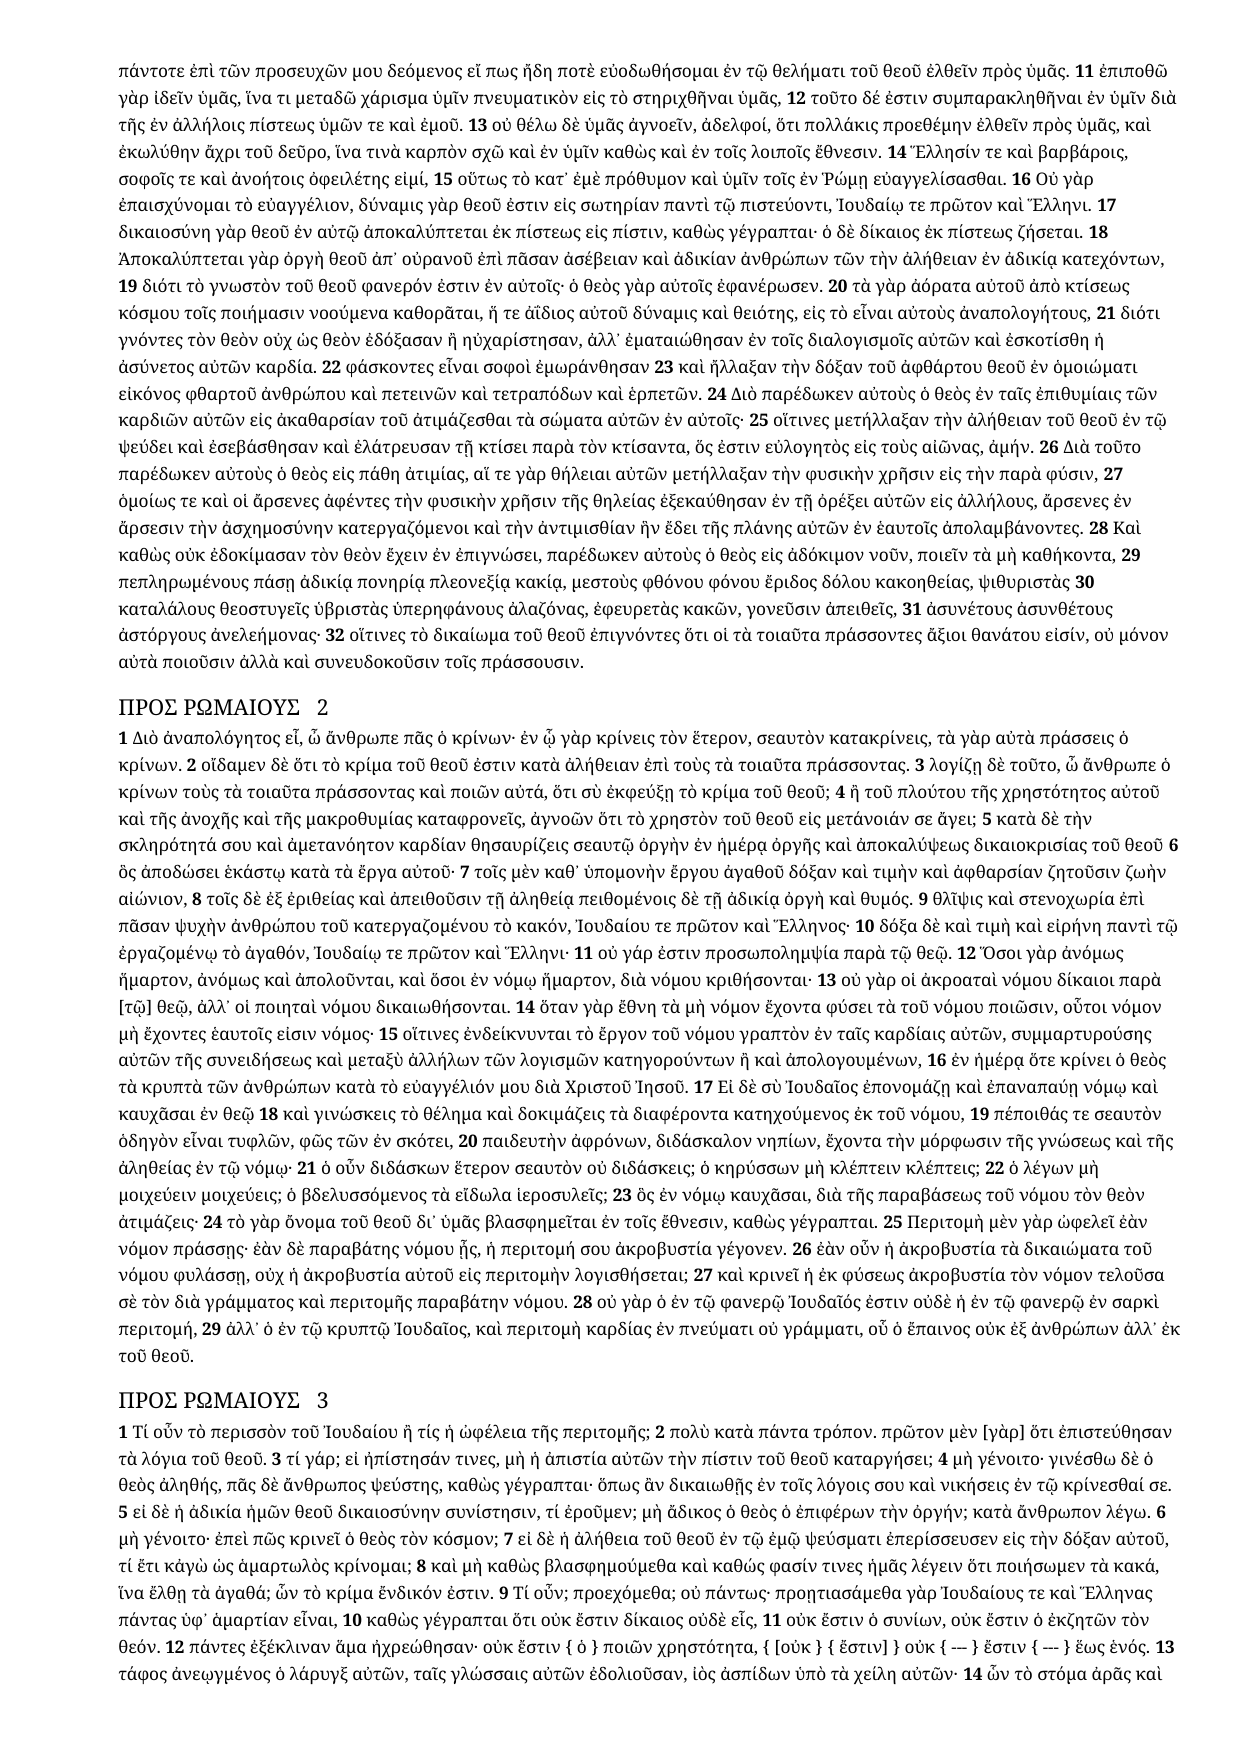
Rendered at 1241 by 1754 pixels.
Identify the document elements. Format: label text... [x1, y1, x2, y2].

text πάντοτε ἐπὶ τῶν προσευχῶν μου δεόμενος εἴ πως ἤδη ποτὲ εὐοδωθήσομαι ἐν τῷ θελήματι τοῦ θεοῦ ἐλθεῖν πρὸς ὑμᾶς. 11 ἐπιποθῶ γὰρ ἰδεῖν ὑμᾶς, ἵνα τι μεταδῶ χάρισμα ὑμῖν πνευματικὸν εἰς τὸ στηριχθῆναι ὑμᾶς, 12 τοῦτο δέ ἐστιν συμπαρακληθῆναι ἐν ὑμῖν διὰ τῆς ἐν ἀλλήλοις πίστεως ὑμῶν τε καὶ ἐμοῦ. 13 οὐ θέλω δὲ ὑμᾶς ἀγνοεῖν, ἀδελφοί, ὅτι πολλάκις προεθέμην ἐλθεῖν πρὸς ὑμᾶς, καὶ ἐκωλύθην ἄχρι τοῦ δεῦρο, ἵνα τινὰ καρπὸν σχῶ καὶ ἐν ὑμῖν καθὼς καὶ ἐν τοῖς λοιποῖς ἔθνεσιν. 14 Ἕλλησίν τε καὶ βαρβάροις, σοφοῖς τε καὶ ἀνοήτοις ὀφειλέτης εἰμί, 15 οὕτως τὸ κατ᾽ ἐμὲ πρόθυμον καὶ ὑμῖν τοῖς ἐν Ῥώμῃ εὐαγγελίσασθαι. 16 Οὐ γὰρ ἐπαισχύνομαι τὸ εὐαγγέλιον, δύναμις γὰρ θεοῦ ἐστιν εἰς σωτηρίαν παντὶ τῷ πιστεύοντι, Ἰουδαίῳ τε πρῶτον καὶ Ἕλληνι. 17 δικαιοσύνη γὰρ θεοῦ ἐν αὐτῷ ἀποκαλύπτεται ἐκ πίστεως εἰς πίστιν, καθὼς γέγραπται· ὁ δὲ δίκαιος ἐκ πίστεως ζήσεται. 18 Ἀποκαλύπτεται γὰρ ὀργὴ θεοῦ ἀπ᾽ οὐρανοῦ ἐπὶ πᾶσαν ἀσέβειαν καὶ ἀδικίαν ἀνθρώπων τῶν τὴν ἀλήθειαν ἐν ἀδικίᾳ κατεχόντων, 19 διότι τὸ γνωστὸν τοῦ θεοῦ φανερόν ἐστιν ἐν αὐτοῖς· ὁ θεὸς γὰρ αὐτοῖς ἐφανέρωσεν. 20 τὰ γὰρ ἀόρατα αὐτοῦ ἀπὸ κτίσεως κόσμου τοῖς ποιήμασιν νοούμενα καθορᾶται, ἥ τε ἀΐδιος αὐτοῦ δύναμις καὶ θειότης, εἰς τὸ εἶναι αὐτοὺς ἀναπολογήτους, 21 διότι γνόντες τὸν θεὸν οὐχ ὡς θεὸν ἐδόξασαν ἢ ηὐχαρίστησαν, ἀλλ᾽ ἐματαιώθησαν ἐν τοῖς διαλογισμοῖς αὐτῶν καὶ ἐσκοτίσθη ἡ ἀσύνετος αὐτῶν καρδία. 22 φάσκοντες εἶναι σοφοὶ ἐμωράνθησαν 23 καὶ ἤλλαξαν τὴν δόξαν τοῦ ἀφθάρτου θεοῦ ἐν ὁμοιώματι εἰκόνος φθαρτοῦ ἀνθρώπου καὶ πετεινῶν καὶ τετραπόδων καὶ ἑρπετῶν. 24 Διὸ παρέδωκεν αὐτοὺς ὁ θεὸς ἐν ταῖς ἐπιθυμίαις τῶν καρδιῶν αὐτῶν εἰς ἀκαθαρσίαν τοῦ ἀτιμάζεσθαι τὰ σώματα αὐτῶν ἐν αὐτοῖς· 25 οἵτινες μετήλλαξαν τὴν ἀλήθειαν τοῦ θεοῦ ἐν τῷ ψεύδει καὶ ἐσεβάσθησαν καὶ ἐλάτρευσαν τῇ κτίσει παρὰ τὸν κτίσαντα, ὅς ἐστιν εὐλογητὸς εἰς τοὺς αἰῶνας, ἀμήν. 26 Διὰ τοῦτο παρέδωκεν αὐτοὺς ὁ θεὸς εἰς πάθη ἀτιμίας, αἵ τε γὰρ θήλειαι αὐτῶν μετήλλαξαν τὴν φυσικὴν χρῆσιν εἰς τὴν παρὰ φύσιν, 27 ὁμοίως τε καὶ οἱ ἄρσενες ἀφέντες τὴν φυσικὴν χρῆσιν τῆς θηλείας ἐξεκαύθησαν ἐν τῇ ὀρέξει αὐτῶν εἰς ἀλλήλους, ἄρσενες ἐν ἄρσεσιν τὴν ἀσχημοσύνην κατεργαζόμενοι καὶ τὴν ἀντιμισθίαν ἣν ἔδει τῆς πλάνης αὐτῶν ἐν ἑαυτοῖς ἀπολαμβάνοντες. 28 Καὶ καθὼς οὐκ ἐδοκίμασαν τὸν θεὸν ἔχειν ἐν ἐπιγνώσει, παρέδωκεν αὐτοὺς ὁ θεὸς εἰς ἀδόκιμον νοῦν, ποιεῖν τὰ μὴ καθήκοντα, 29 πεπληρωμένους πάσῃ ἀδικίᾳ πονηρίᾳ πλεονεξίᾳ κακίᾳ, μεστοὺς φθόνου φόνου ἔριδος δόλου κακοηθείας, ψιθυριστὰς 30 καταλάλους θεοστυγεῖς ὑβριστὰς ὑπερηφάνους ἀλαζόνας, ἐφευρετὰς κακῶν, γονεῦσιν ἀπειθεῖς, 31 ἀσυνέτους ἀσυνθέτους ἀστόργους ἀνελεήμονας· 32 οἵτινες τὸ δικαίωμα τοῦ θεοῦ ἐπιγνόντες ὅτι οἱ τὰ τοιαῦτα πράσσοντες ἄξιοι θανάτου εἰσίν, οὐ μόνον αὐτὰ ποιοῦσιν ἀλλὰ καὶ συνευδοκοῦσιν τοῖς πράσσουσιν. [118, 59, 1181, 674]
text 1 Τί οὖν τὸ περισσὸν τοῦ Ἰουδαίου ἢ τίς ἡ ὠφέλεια τῆς περιτομῆς; 2 πολὺ κατὰ πάντα τρόπον. πρῶτον μὲν [γὰρ] ὅτι ἐπιστεύθησαν τὰ λόγια τοῦ θεοῦ. 3 τί γάρ; εἰ ἠπίστησάν τινες, μὴ ἡ ἀπιστία αὐτῶν τὴν πίστιν τοῦ θεοῦ καταργήσει; 4 μὴ γένοιτο· γινέσθω δὲ ὁ θεὸς ἀληθής, πᾶς δὲ ἄνθρωπος ψεύστης, καθὼς γέγραπται· ὅπως ἂν δικαιωθῇς ἐν τοῖς λόγοις σου καὶ νικήσεις ἐν τῷ κρίνεσθαί σε. 5 εἰ δὲ ἡ ἀδικία ἡμῶν θεοῦ δικαιοσύνην συνίστησιν, τί ἐροῦμεν; μὴ ἄδικος ὁ θεὸς ὁ ἐπιφέρων τὴν ὀργήν; κατὰ ἄνθρωπον λέγω. 6 μὴ γένοιτο· ἐπεὶ πῶς κρινεῖ ὁ θεὸς τὸν κόσμον; 7 εἰ δὲ ἡ ἀλήθεια τοῦ θεοῦ ἐν τῷ ἐμῷ ψεύσματι ἐπερίσσευσεν εἰς τὴν δόξαν αὐτοῦ, τί ἔτι κἀγὼ ὡς ἁμαρτωλὸς κρίνομαι; 8 καὶ μὴ καθὼς βλασφημούμεθα καὶ καθώς φασίν τινες ἡμᾶς λέγειν ὅτι ποιήσωμεν τὰ κακά, ἵνα ἔλθῃ τὰ ἀγαθά; ὧν τὸ κρίμα ἔνδικόν ἐστιν. 9 Τί οὖν; προεχόμεθα; οὐ πάντως· προῃτιασάμεθα γὰρ Ἰουδαίους τε καὶ Ἕλληνας πάντας ὑφ᾽ ἁμαρτίαν εἶναι, 10 καθὼς γέγραπται ὅτι οὐκ ἔστιν δίκαιος οὐδὲ εἷς, 11 οὐκ ἔστιν ὁ συνίων, οὐκ ἔστιν ὁ ἐκζητῶν τὸν θεόν. 12 πάντες ἐξέκλιναν ἅμα ἠχρεώθησαν· οὐκ ἔστιν { ὁ } ποιῶν χρηστότητα, { [οὐκ } { ἔστιν] } οὐκ { --- } ἔστιν { --- } ἕως ἑνός. 13 τάφος ἀνεῳγμένος ὁ λάρυγξ αὐτῶν, ταῖς γλώσσαις αὐτῶν ἐδολιοῦσαν, ἰὸς ἀσπίδων ὑπὸ τὰ χείλη αὐτῶν· 14 ὧν τὸ στόμα ἀρᾶς καὶ [118, 1420, 1181, 1685]
text ΠΡΟΣ ΡΩΜΑΙΟΥΣ 2 [118, 692, 1181, 722]
text ΠΡΟΣ ΡΩΜΑΙΟΥΣ 3 [118, 1386, 1181, 1415]
text 1 Διὸ ἀναπολόγητος εἶ, ὦ ἄνθρωπε πᾶς ὁ κρίνων· ἐν ᾧ γὰρ κρίνεις τὸν ἕτερον, σεαυτὸν κατακρίνεις, τὰ γὰρ αὐτὰ πράσσεις ὁ κρίνων. 2 οἴδαμεν δὲ ὅτι τὸ κρίμα τοῦ θεοῦ ἐστιν κατὰ ἀλήθειαν ἐπὶ τοὺς τὰ τοιαῦτα πράσσοντας. 3 λογίζῃ δὲ τοῦτο, ὦ ἄνθρωπε ὁ κρίνων τοὺς τὰ τοιαῦτα πράσσοντας καὶ ποιῶν αὐτά, ὅτι σὺ ἐκφεύξῃ τὸ κρίμα τοῦ θεοῦ; 4 ἢ τοῦ πλούτου τῆς χρηστότητος αὐτοῦ καὶ τῆς ἀνοχῆς καὶ τῆς μακροθυμίας καταφρονεῖς, ἀγνοῶν ὅτι τὸ χρηστὸν τοῦ θεοῦ εἰς μετάνοιάν σε ἄγει; 5 κατὰ δὲ τὴν σκληρότητά σου καὶ ἀμετανόητον καρδίαν θησαυρίζεις σεαυτῷ ὀργὴν ἐν ἡμέρᾳ ὀργῆς καὶ ἀποκαλύψεως δικαιοκρισίας τοῦ θεοῦ 6 ὃς ἀποδώσει ἑκάστῳ κατὰ τὰ ἔργα αὐτοῦ· 7 τοῖς μὲν καθ᾽ ὑπομονὴν ἔργου ἀγαθοῦ δόξαν καὶ τιμὴν καὶ ἀφθαρσίαν ζητοῦσιν ζωὴν αἰώνιον, 8 τοῖς δὲ ἐξ ἐριθείας καὶ ἀπειθοῦσιν τῇ ἀληθείᾳ πειθομένοις δὲ τῇ ἀδικίᾳ ὀργὴ καὶ θυμός. 9 θλῖψις καὶ στενοχωρία ἐπὶ πᾶσαν ψυχὴν ἀνθρώπου τοῦ κατεργαζομένου τὸ κακόν, Ἰουδαίου τε πρῶτον καὶ Ἕλληνος· 10 δόξα δὲ καὶ τιμὴ καὶ εἰρήνη παντὶ τῷ ἐργαζομένῳ τὸ ἀγαθόν, Ἰουδαίῳ τε πρῶτον καὶ Ἕλληνι· 11 οὐ γάρ ἐστιν προσωπολημψία παρὰ τῷ θεῷ. 12 Ὅσοι γὰρ ἀνόμως ἥμαρτον, ἀνόμως καὶ ἀπολοῦνται, καὶ ὅσοι ἐν νόμῳ ἥμαρτον, διὰ νόμου κριθήσονται· 13 οὐ γὰρ οἱ ἀκροαταὶ νόμου δίκαιοι παρὰ [τῷ] θεῷ, ἀλλ᾽ οἱ ποιηταὶ νόμου δικαιωθήσονται. 14 ὅταν γὰρ ἔθνη τὰ μὴ νόμον ἔχοντα φύσει τὰ τοῦ νόμου ποιῶσιν, οὗτοι νόμον μὴ ἔχοντες ἑαυτοῖς εἰσιν νόμος· 15 οἵτινες ἐνδείκνυνται τὸ ἔργον τοῦ νόμου γραπτὸν ἐν ταῖς καρδίαις αὐτῶν, συμμαρτυρούσης αὐτῶν τῆς συνειδήσεως καὶ μεταξὺ ἀλλήλων τῶν λογισμῶν κατηγορούντων ἢ καὶ ἀπολογουμένων, 16 ἐν ἡμέρᾳ ὅτε κρίνει ὁ θεὸς τὰ κρυπτὰ τῶν ἀνθρώπων κατὰ τὸ εὐαγγέλιόν μου διὰ Χριστοῦ Ἰησοῦ. 17 Εἰ δὲ σὺ Ἰουδαῖος ἐπονομάζῃ καὶ ἐπαναπαύῃ νόμῳ καὶ καυχᾶσαι ἐν θεῷ 18 καὶ γινώσκεις τὸ θέλημα καὶ δοκιμάζεις τὰ διαφέροντα κατηχούμενος ἐκ τοῦ νόμου, 19 πέποιθάς τε σεαυτὸν ὁδηγὸν εἶναι τυφλῶν, φῶς τῶν ἐν σκότει, 20 παιδευτὴν ἀφρόνων, διδάσκαλον νηπίων, ἔχοντα τὴν μόρφωσιν τῆς γνώσεως καὶ τῆς ἀληθείας ἐν τῷ νόμῳ· 21 ὁ οὖν διδάσκων ἕτερον σεαυτὸν οὐ διδάσκεις; ὁ κηρύσσων μὴ κλέπτειν κλέπτεις; 22 ὁ λέγων μὴ μοιχεύειν μοιχεύεις; ὁ βδελυσσόμενος τὰ εἴδωλα ἱεροσυλεῖς; 23 ὃς ἐν νόμῳ καυχᾶσαι, διὰ τῆς παραβάσεως τοῦ νόμου τὸν θεὸν ἀτιμάζεις· 24 τὸ γὰρ ὄνομα τοῦ θεοῦ δι᾽ ὑμᾶς βλασφημεῖται ἐν τοῖς ἔθνεσιν, καθὼς γέγραπται. 25 Περιτομὴ μὲν γὰρ ὠφελεῖ ἐὰν νόμον πράσσῃς· ἐὰν δὲ παραβάτης νόμου ᾖς, ἡ περιτομή σου ἀκροβυστία γέγονεν. 26 ἐὰν οὖν ἡ ἀκροβυστία τὰ δικαιώματα τοῦ νόμου φυλάσσῃ, οὐχ ἡ ἀκροβυστία αὐτοῦ εἰς περιτομὴν λογισθήσεται; 27 καὶ κρινεῖ ἡ ἐκ φύσεως ἀκροβυστία τὸν νόμον τελοῦσα σὲ τὸν διὰ γράμματος καὶ περιτομῆς παραβάτην νόμου. 28 οὐ γὰρ ὁ ἐν τῷ φανερῷ Ἰουδαῖός ἐστιν οὐδὲ ἡ ἐν τῷ φανερῷ ἐν σαρκὶ περιτομή, 29 ἀλλ᾽ ὁ ἐν τῷ κρυπτῷ Ἰουδαῖος, καὶ περιτομὴ καρδίας ἐν πνεύματι οὐ γράμματι, οὗ ὁ ἔπαινος οὐκ ἐξ ἀνθρώπων ἀλλ᾽ ἐκ τοῦ θεοῦ. [118, 726, 1181, 1367]
